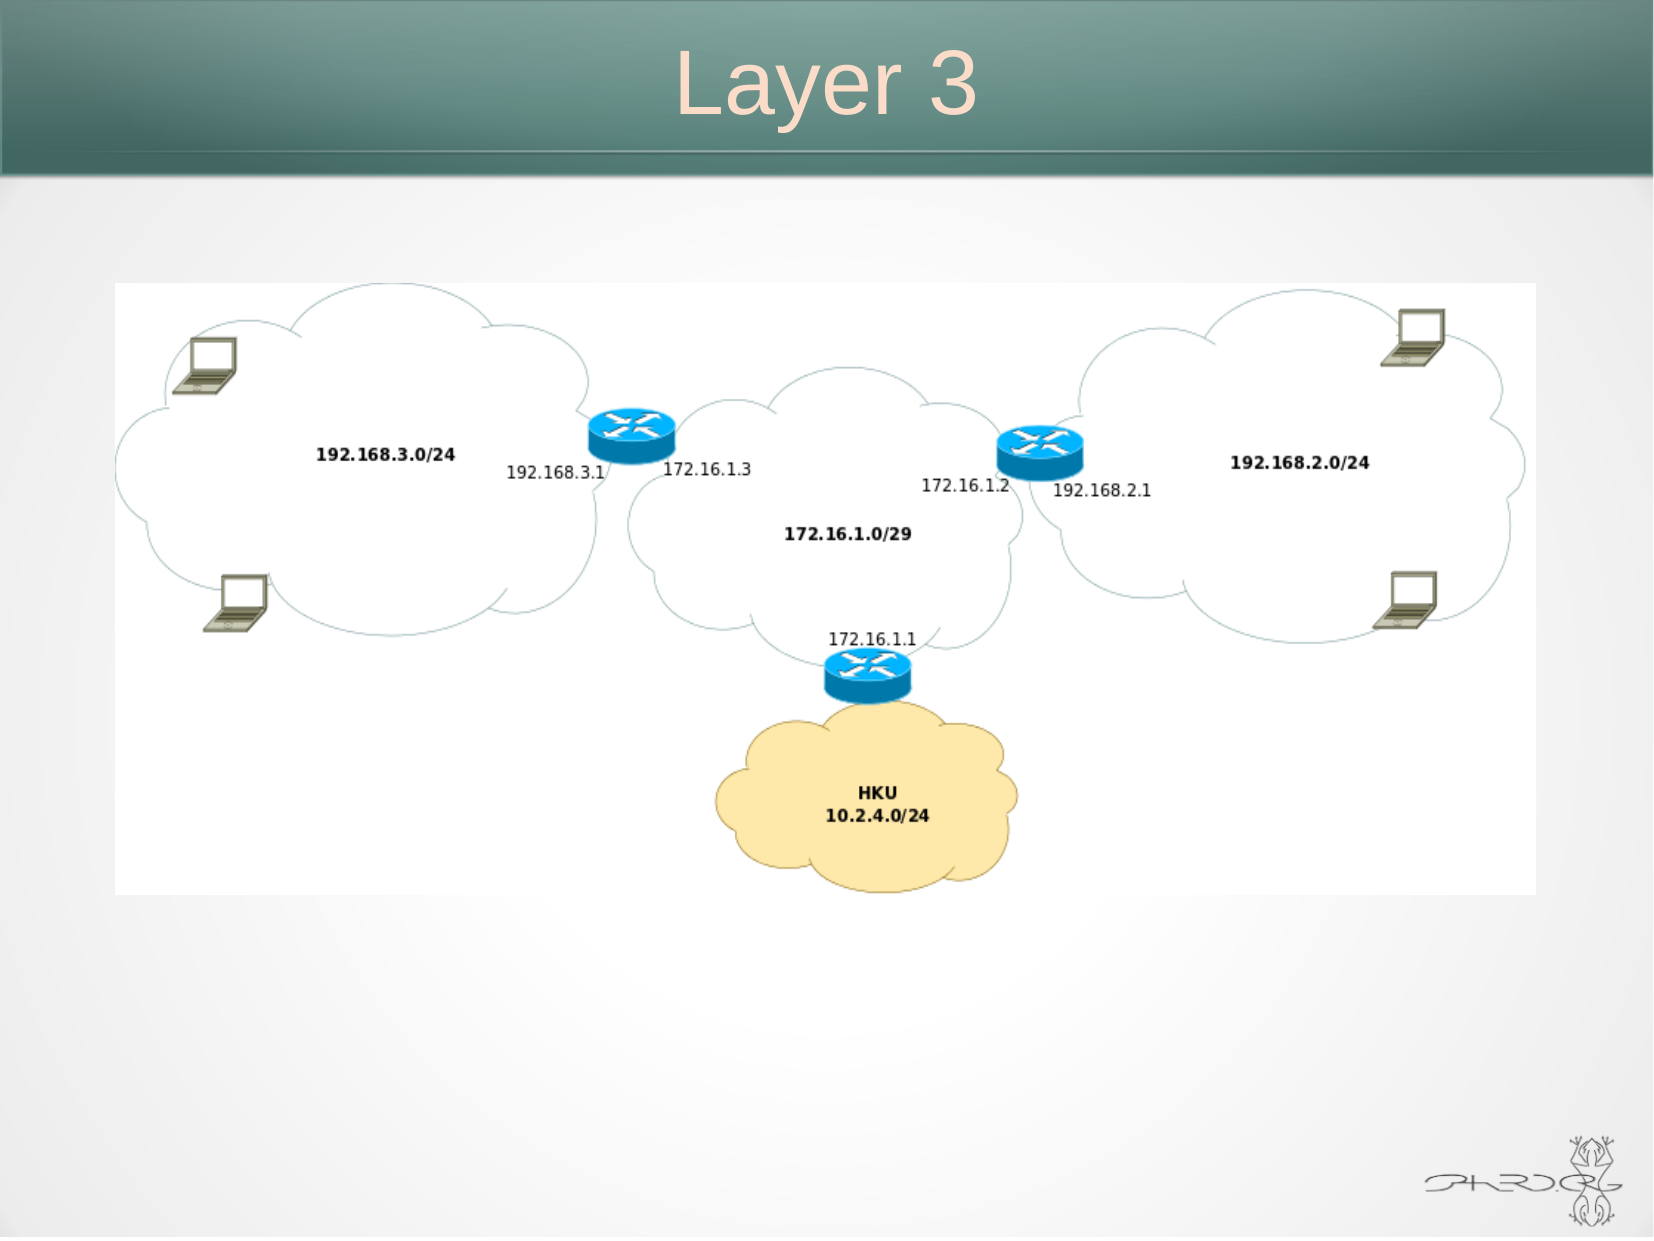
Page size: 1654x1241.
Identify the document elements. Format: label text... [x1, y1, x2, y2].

title Layer 3 [82, 11, 1571, 154]
picture [0, 0, 1654, 1237]
